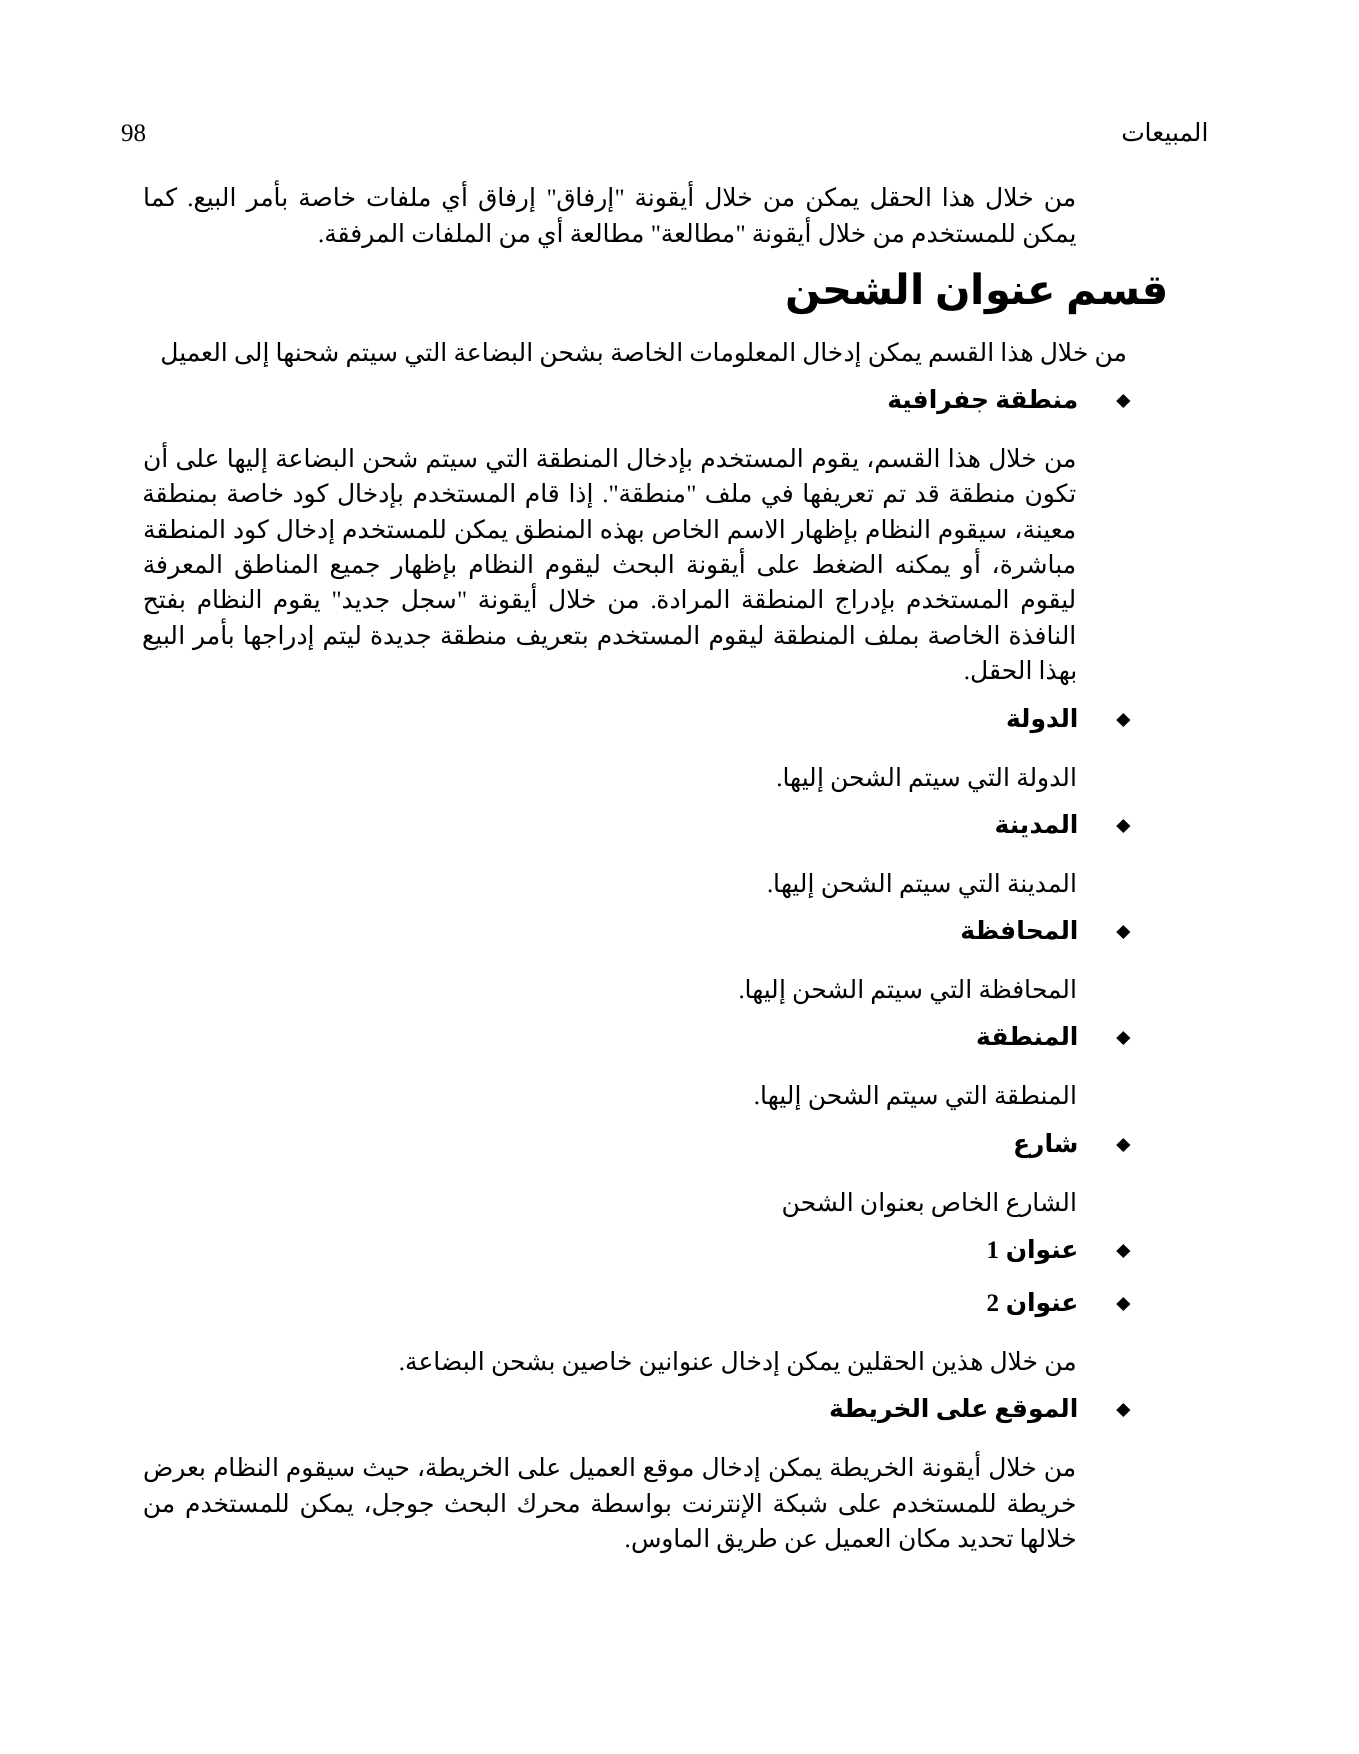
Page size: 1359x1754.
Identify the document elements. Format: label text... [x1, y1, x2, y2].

text من خلال أيقونة الخريطة يمكن إدخال موقع العميل على الخريطة، حيث سيقوم النظام بعرض خريطة للمستخدم على شبكة الإنترنت بواسطة محرك البحث جوجل، يمكن للمستخدم من خلالها تحديد مكان العميل عن طريق الماوس. [142, 1447, 1077, 1553]
text من خلال هذين الحقلين يمكن إدخال عنوانين خاصين بشحن البضاعة. [142, 1340, 1077, 1376]
text المدينة التي سيتم الشحن إليها. [142, 862, 1077, 898]
text من خلال هذا القسم، يقوم المستخدم بإدخال المنطقة التي سيتم شحن البضاعة إليها على أن تكون منطقة قد تم تعريفها في ملف "منطقة". إذا قام المستخدم بإدخال كود خاصة بمنطقة معينة، سيقوم النظام بإظهار الاسم الخاص بهذه المنطق يمكن للمستخدم إدخال كود المنطقة مباشرة، أو يمكنه الضغط على أيقونة البحث ليقوم النظام بإظهار جميع المناطق المعرفة ليقوم المستخدم بإدراج المنطقة المرادة. من خلال أيقونة "سجل جديد" يقوم النظام بفتح النافذة الخاصة بملف المنطقة ليقوم المستخدم بتعريف منطقة جديدة ليتم إدراجها بأمر البيع بهذا الحقل. [142, 437, 1077, 685]
text من خلال هذا الحقل يمكن من خلال أيقونة "إرفاق" إرفاق أي ملفات خاصة بأمر البيع. كما يمكن للمستخدم من خلال أيقونة "مطالعة" مطالعة أي من الملفات المرفقة. [142, 177, 1077, 248]
list الموقع على الخريطة [177, 1388, 1116, 1423]
list منطقة جفرافية [177, 378, 1116, 414]
list المنطقة [177, 1016, 1116, 1051]
text الدولة التي سيتم الشحن إليها. [142, 756, 1077, 791]
text المنطقة التي سيتم الشحن إليها. [142, 1075, 1077, 1110]
list شارع [177, 1122, 1116, 1157]
list المحافظة [177, 909, 1116, 945]
text من خلال هذا القسم يمكن إدخال المعلومات الخاصة بشحن البضاعة التي سيتم شحنها إلى العميل [142, 331, 1128, 366]
text المحافظة التي سيتم الشحن إليها. [142, 968, 1077, 1004]
text الشارع الخاص بعنوان الشحن [142, 1181, 1077, 1216]
list المدينة [177, 803, 1116, 839]
list عنوان 1 [177, 1228, 1116, 1264]
text قسم عنوان الشحن [142, 265, 1169, 313]
list عنوان 2 [177, 1281, 1116, 1317]
list الدولة [177, 697, 1116, 732]
